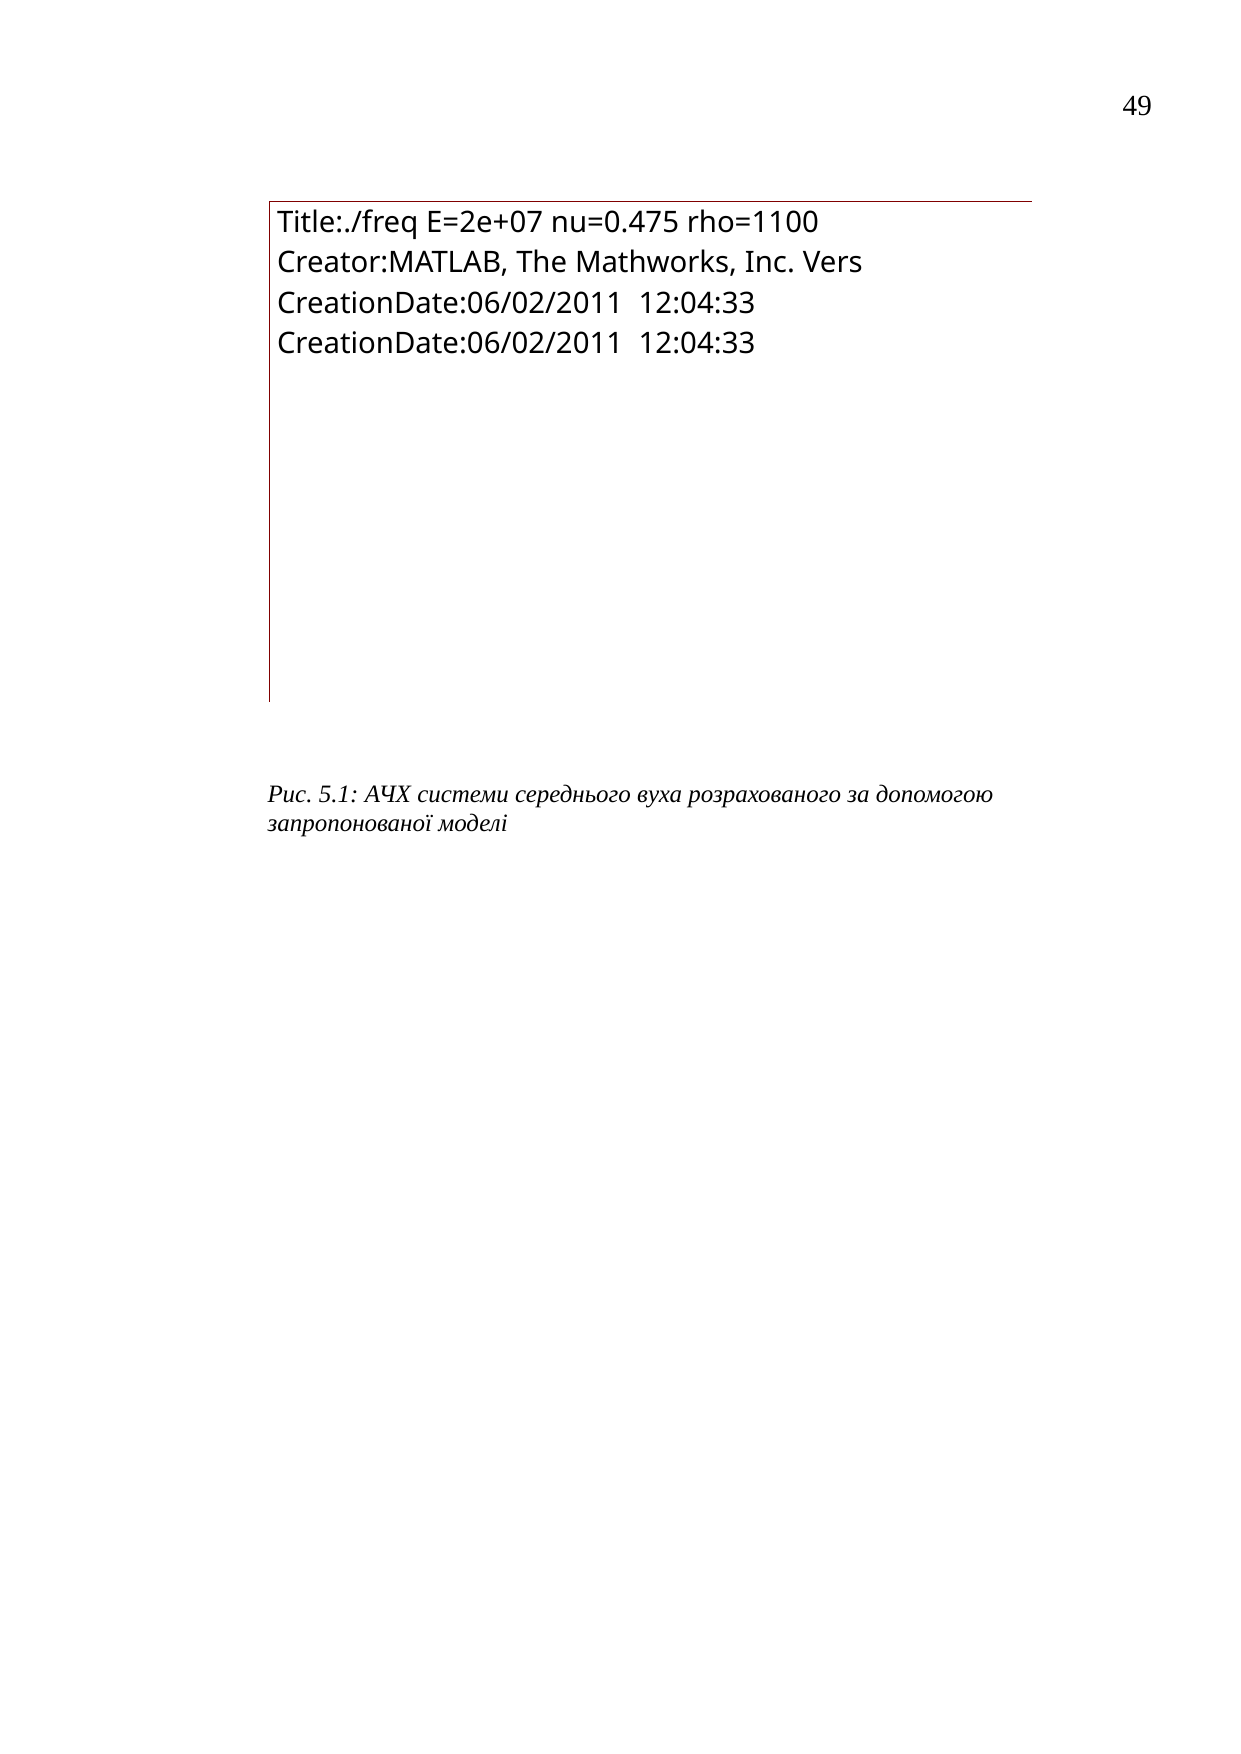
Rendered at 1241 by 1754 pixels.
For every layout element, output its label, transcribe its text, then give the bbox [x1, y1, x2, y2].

text Рис. 5.1: АЧХ системи середнього вуха розрахованого за допомогою запропонованої моделі [267, 779, 1032, 837]
